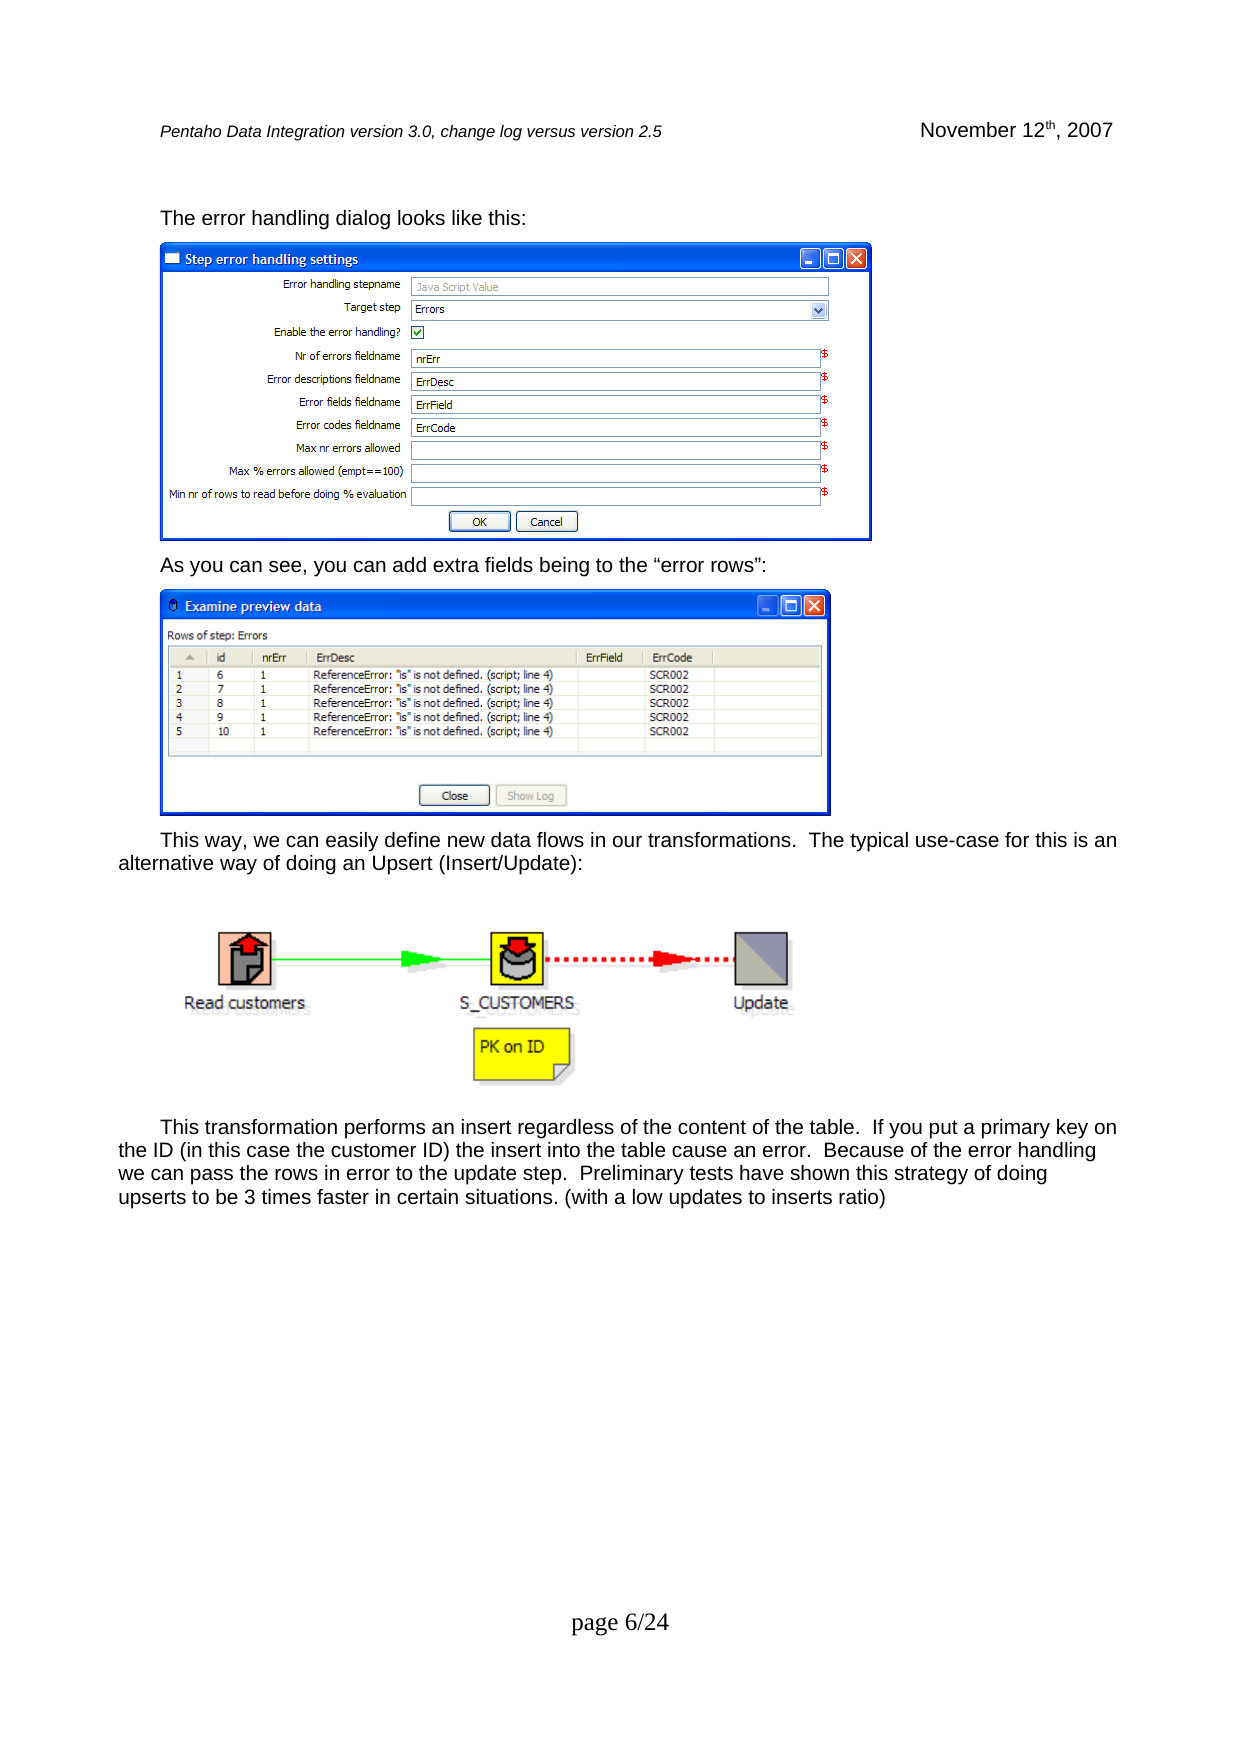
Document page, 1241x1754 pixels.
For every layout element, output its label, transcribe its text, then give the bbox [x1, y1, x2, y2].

text This way, we can easily define new data flows in our transformations. The typical use-case for this is an alternative way of doing an Upsert (Insert/Update): [118, 828, 1122, 875]
picture [159, 887, 835, 1103]
text This transformation performs an insert regardless of the content of the table. If you put a primary key on the ID (in this case the customer ID) the insert into the table cause an error. Because of the error handling we can pass the rows in error to the update step. Preliminary tests have shown this strategy of doing upserts to be 3 times faster in certain situations. (with a low updates to inserts ratio) [118, 1116, 1122, 1208]
picture [159, 589, 831, 816]
text The error handling dialog looks like this: [118, 207, 1122, 230]
text As you can see, you can add extra fields being to the “error rows”: [118, 553, 1122, 577]
picture [159, 242, 872, 541]
